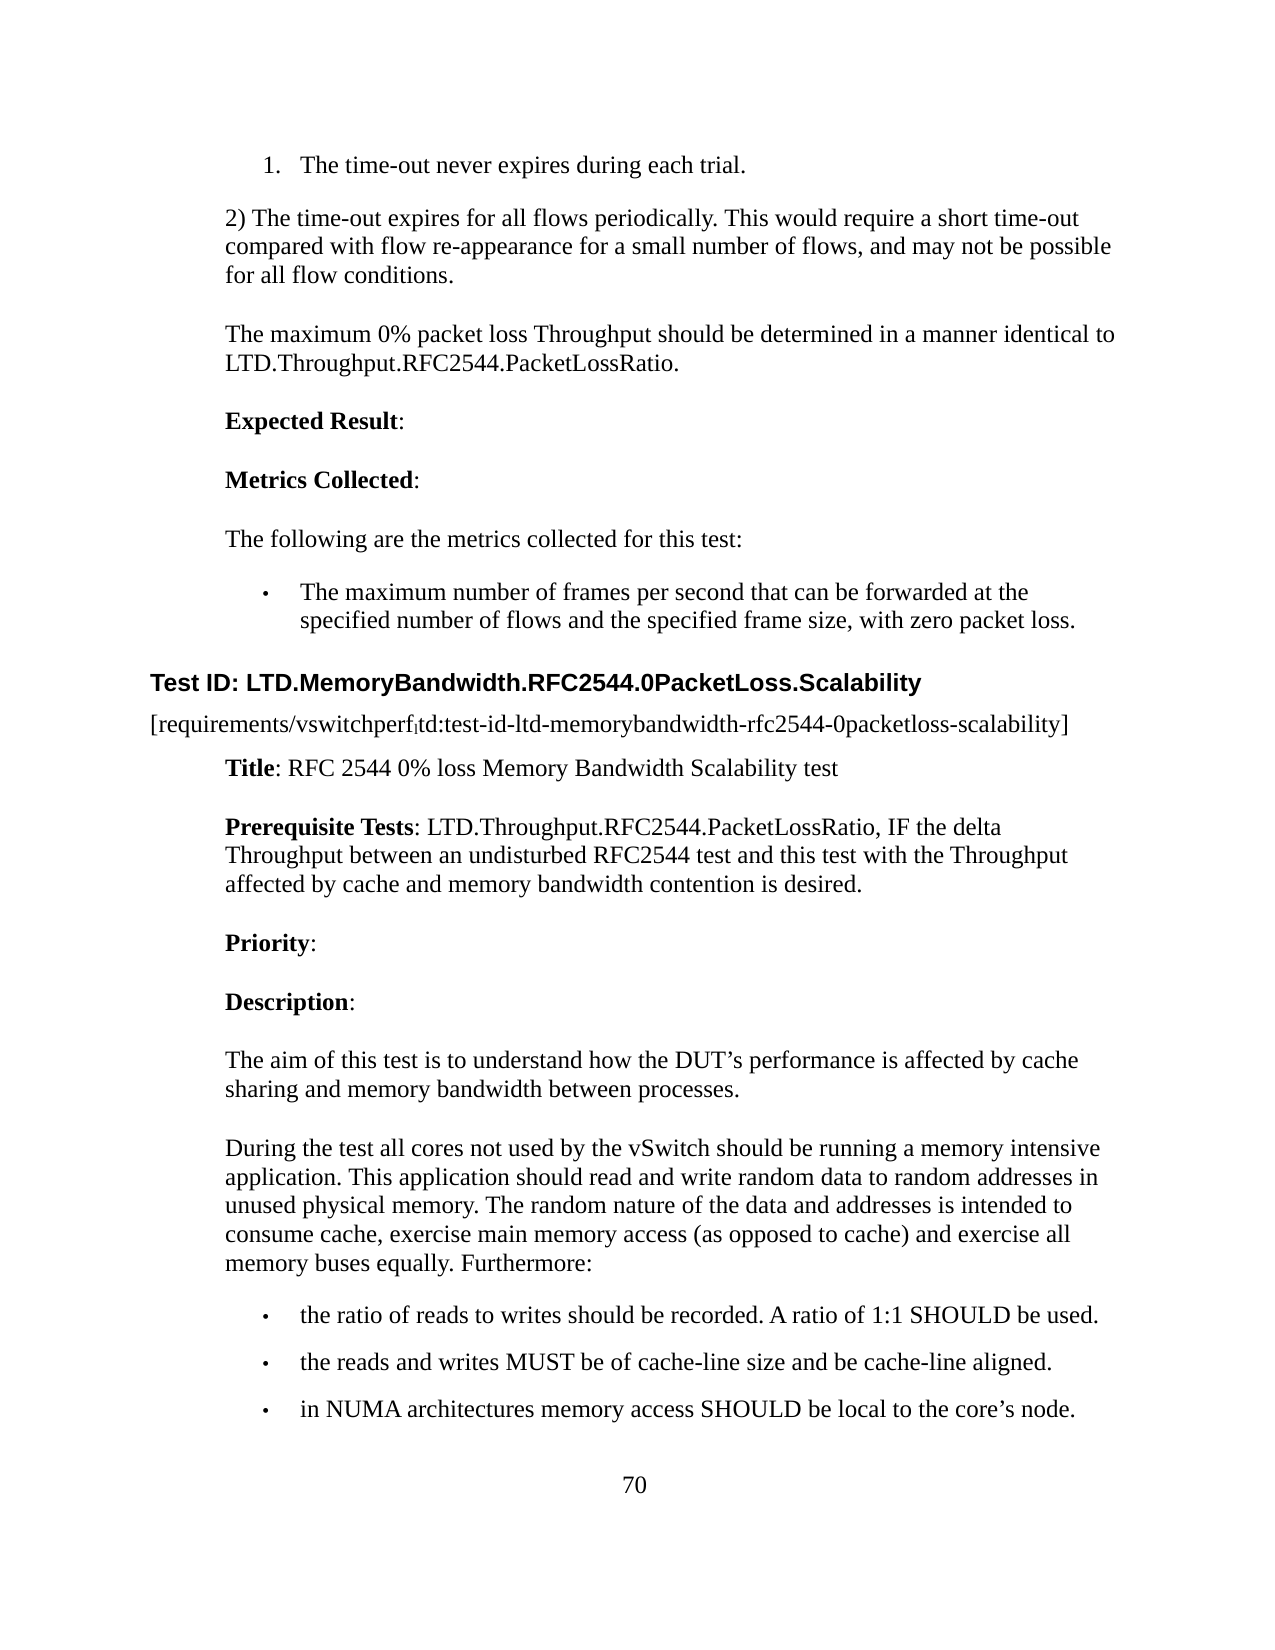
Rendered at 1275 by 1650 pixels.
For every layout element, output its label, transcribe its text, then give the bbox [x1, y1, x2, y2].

text Expected Result: [225, 406, 1125, 435]
text Priority: [225, 928, 1125, 957]
text [requirements/vswitchperfltd:test-id-ltd-memorybandwidth-rfc2544-0packetloss-scalability] [150, 709, 1125, 738]
subtitle Test ID: LTD.MemoryBandwidth.RFC2544.0PacketLoss.Scalability [150, 668, 1125, 697]
text Title: RFC 2544 0% loss Memory Bandwidth Scalability test [225, 753, 1125, 782]
text The aim of this test is to understand how the DUT’s performance is affected by cache sharing and memory bandwidth between processes. [225, 1045, 1125, 1103]
list in NUMA architectures memory access SHOULD be local to the core’s node. [262, 1394, 1125, 1423]
text 2) The time-out expires for all flows periodically. This would require a short time-out compared with flow re-appearance for a small number of flows, and may not be possible for all flow conditions. [225, 203, 1125, 289]
text Prerequisite Tests: LTD.Throughput.RFC2544.PacketLossRatio, IF the delta Throughput between an undisturbed RFC2544 test and this test with the Throughput affected by cache and memory bandwidth contention is desired. [225, 812, 1125, 898]
text Description: [225, 987, 1125, 1015]
list The time-out never expires during each trial. [262, 150, 1125, 179]
list the ratio of reads to writes should be recorded. A ratio of 1:1 SHOULD be used. [262, 1301, 1125, 1329]
list the reads and writes MUST be of cache-line size and be cache-line aligned. [262, 1347, 1125, 1376]
text The following are the metrics collected for this test: [225, 524, 1125, 553]
text During the test all cores not used by the vSwitch should be running a memory intensive application. This application should read and write random data to random addresses in unused physical memory. The random nature of the data and addresses is intended to consume cache, exercise main memory access (as opposed to cache) and exercise all memory buses equally. Furthermore: [225, 1133, 1125, 1277]
list The maximum number of frames per second that can be forwarded at the specified number of flows and the specified frame size, with zero packet loss. [262, 577, 1125, 634]
text The maximum 0% packet loss Throughput should be determined in a manner identical to LTD.Throughput.RFC2544.PacketLossRatio. [225, 319, 1125, 376]
text Metrics Collected: [225, 465, 1125, 494]
